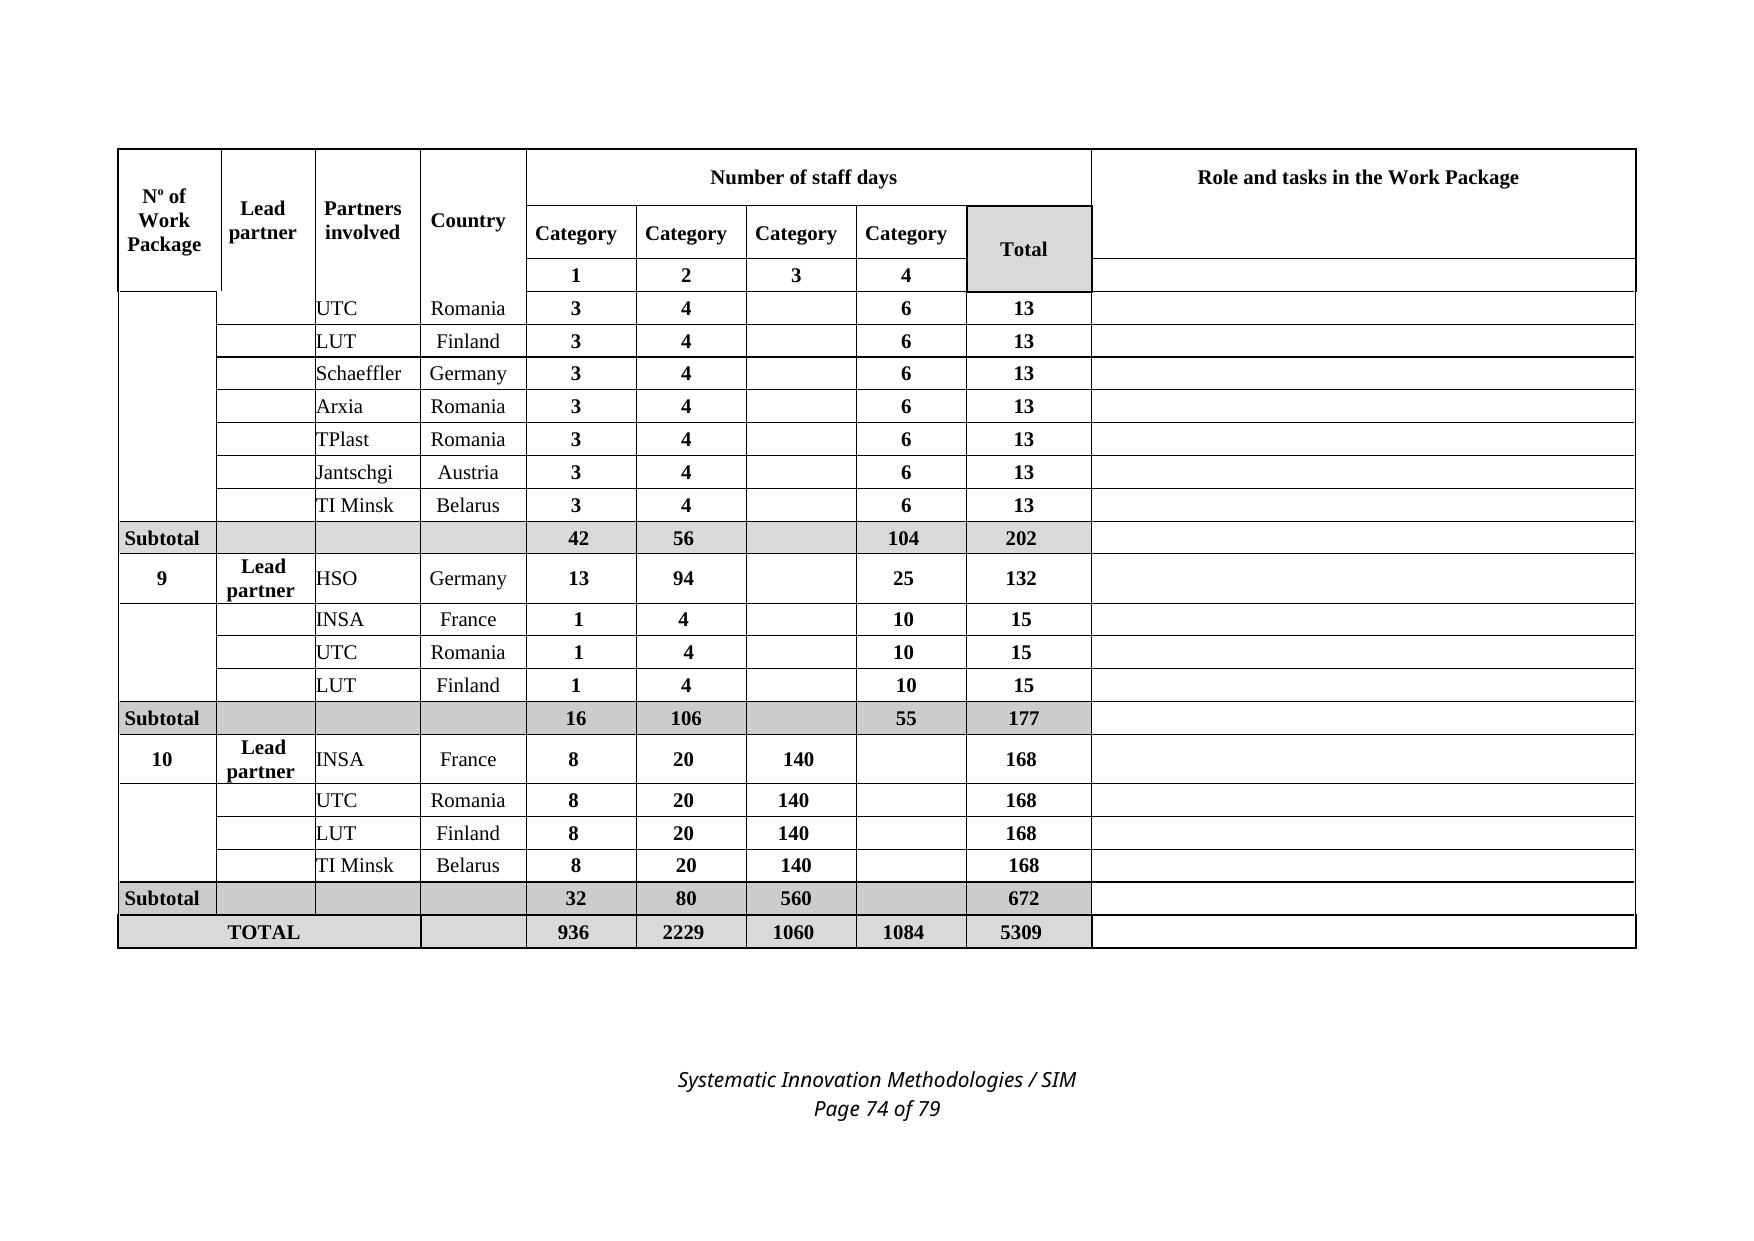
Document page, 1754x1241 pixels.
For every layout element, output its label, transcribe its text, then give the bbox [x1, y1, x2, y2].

table_cell 20 [637, 784, 746, 816]
table_cell INSA [316, 735, 420, 783]
table_cell 4 [637, 604, 746, 635]
table_cell [217, 850, 315, 881]
table_cell [421, 522, 526, 553]
table_cell Finland [421, 669, 526, 701]
table_cell 32 [527, 883, 636, 914]
table_cell 3 [527, 390, 636, 422]
table_cell [1092, 389, 1635, 422]
table_cell 6 [857, 325, 966, 356]
table_cell [316, 702, 420, 734]
table_cell Romania [421, 390, 526, 422]
table_cell [747, 669, 856, 701]
table_cell [1092, 668, 1635, 701]
table_cell 4 [857, 259, 966, 291]
table_cell 2229 [637, 916, 746, 947]
table_cell [1093, 914, 1635, 947]
table_cell [1092, 603, 1635, 635]
table_cell LUT [316, 669, 420, 701]
table_cell [747, 456, 856, 488]
table_cell 1 [527, 259, 636, 291]
table_cell 177 [967, 702, 1091, 734]
table_cell 8 [527, 817, 636, 848]
table_cell 8 [527, 850, 636, 881]
table_cell 20 [637, 735, 746, 783]
table_cell [1092, 455, 1635, 488]
table_cell [316, 522, 420, 553]
table_cell [1092, 849, 1635, 881]
table_cell [1092, 816, 1635, 848]
table_cell [1092, 881, 1635, 914]
table_header Lead partner [222, 150, 315, 291]
table_cell [1093, 259, 1635, 291]
table_cell Romania [421, 636, 526, 668]
table_cell [747, 292, 856, 324]
table_cell Total [968, 207, 1091, 291]
table_cell 25 [857, 554, 966, 602]
table_cell 10 [857, 604, 966, 635]
table_cell 4 [637, 292, 746, 324]
table_cell Subtotal [119, 882, 216, 914]
table_cell [217, 669, 315, 701]
table_cell [217, 291, 315, 324]
table_cell 13 [967, 293, 1091, 324]
table_cell [1092, 553, 1635, 602]
table_cell 4 [637, 489, 746, 521]
table_cell 168 [967, 850, 1091, 881]
table_cell [747, 554, 856, 602]
table_cell 6 [857, 489, 966, 521]
table_cell TOTAL [119, 915, 420, 947]
table_cell 202 [967, 522, 1091, 553]
table_cell Lead partner [217, 554, 315, 602]
table_cell 13 [967, 390, 1091, 422]
table_cell [747, 636, 856, 668]
table_cell 8 [527, 735, 636, 783]
table_cell [421, 702, 526, 734]
table_cell Romania [421, 784, 526, 816]
table_cell [119, 784, 216, 881]
table_cell 168 [967, 817, 1091, 848]
table_cell 3 [747, 259, 856, 291]
table_cell 94 [637, 554, 746, 602]
table_cell 80 [637, 883, 746, 914]
table_cell HSO [316, 554, 420, 602]
table_cell [747, 604, 856, 635]
table_cell 13 [967, 423, 1091, 455]
table_cell 1 [527, 604, 636, 635]
table_cell 1 [527, 669, 636, 701]
table_cell 4 [637, 456, 746, 488]
table_cell 56 [637, 522, 746, 553]
table_cell Category [637, 206, 746, 258]
table_cell 560 [747, 883, 856, 914]
table_cell [1092, 783, 1635, 816]
table_cell 4 [637, 636, 746, 668]
table_cell [217, 522, 315, 553]
table_cell [1092, 324, 1635, 356]
table_cell Romania [421, 291, 526, 324]
table_cell [1092, 356, 1635, 389]
table_cell 13 [527, 554, 636, 602]
table_cell Austria [421, 456, 526, 488]
table_cell 168 [967, 784, 1091, 816]
table_header Role and tasks in the Work Package [1092, 150, 1635, 205]
table_cell [1092, 422, 1635, 455]
table_cell 140 [747, 735, 856, 783]
table_cell [1092, 488, 1635, 521]
table_cell [217, 456, 315, 488]
table_cell [217, 702, 315, 734]
table_cell Category [747, 206, 856, 258]
table_cell Germany [421, 358, 526, 389]
table_cell [421, 883, 526, 914]
table_cell Category [857, 206, 966, 258]
table_cell 8 [527, 784, 636, 816]
table_cell 3 [527, 456, 636, 488]
table_cell 13 [967, 456, 1091, 488]
table_cell [857, 850, 966, 881]
table_cell 10 [857, 669, 966, 701]
table_cell 1084 [857, 916, 966, 947]
table_cell 4 [637, 390, 746, 422]
table_cell Finland [421, 325, 526, 356]
table_cell [747, 522, 856, 553]
table_cell [747, 489, 856, 521]
table_cell [119, 292, 216, 521]
table_cell 3 [527, 489, 636, 521]
table_cell Schaeffler [316, 358, 420, 389]
table_cell [1092, 521, 1635, 553]
table_cell Romania [421, 423, 526, 455]
table_cell 13 [967, 489, 1091, 521]
table_cell [857, 883, 966, 914]
table_cell Finland [421, 817, 526, 848]
table_cell [747, 423, 856, 455]
table_cell LUT [316, 817, 420, 848]
table_cell 132 [967, 554, 1091, 602]
table_cell TPlast [316, 423, 420, 455]
table_cell 140 [747, 784, 856, 816]
table_cell [217, 636, 315, 668]
table_cell Belarus [421, 850, 526, 881]
table_cell Category [527, 206, 636, 258]
table_cell 6 [857, 423, 966, 455]
table_cell 15 [967, 636, 1091, 668]
table_cell [747, 325, 856, 356]
table_cell [1093, 205, 1635, 258]
table_cell 936 [527, 916, 636, 947]
table_cell 3 [527, 292, 636, 324]
table_cell 4 [637, 325, 746, 356]
table_cell 42 [527, 522, 636, 553]
table_cell Jantschgi [316, 456, 420, 488]
table_cell [217, 784, 315, 816]
table_cell Germany [421, 554, 526, 602]
table_cell 3 [527, 358, 636, 389]
table_cell [747, 702, 856, 734]
table_cell [1092, 291, 1635, 324]
table_header Partners involved [316, 150, 420, 291]
table_cell [217, 489, 315, 521]
table_cell [747, 390, 856, 422]
table_cell Subtotal [119, 702, 216, 734]
table_cell 4 [637, 358, 746, 389]
table_header Country [421, 150, 526, 291]
table_cell France [421, 735, 526, 783]
table_cell Subtotal [119, 522, 216, 553]
table_cell [422, 916, 526, 947]
table_cell 3 [527, 325, 636, 356]
table_cell 5309 [967, 916, 1091, 947]
table_cell 4 [637, 669, 746, 701]
table_cell 140 [747, 817, 856, 848]
table_header Number of staff days [527, 150, 1091, 205]
table_header No of Work Package [119, 150, 221, 291]
table_cell 6 [857, 456, 966, 488]
table_cell 3 [527, 423, 636, 455]
table_cell [217, 883, 315, 914]
table_cell 1 [527, 636, 636, 668]
table_cell 168 [967, 735, 1091, 783]
table_cell TI Minsk [316, 489, 420, 521]
table_cell 104 [857, 522, 966, 553]
table_cell [1092, 734, 1635, 783]
table_cell [217, 604, 315, 635]
table_cell 140 [747, 850, 856, 881]
table_cell 4 [637, 423, 746, 455]
table_cell 15 [967, 669, 1091, 701]
table_cell [857, 784, 966, 816]
table_cell 10 [119, 735, 216, 783]
table_cell Arxia [316, 390, 420, 422]
table_cell [217, 423, 315, 455]
table_cell 672 [967, 883, 1091, 914]
table_cell [1092, 635, 1635, 668]
table_cell [217, 325, 315, 356]
table_cell [217, 817, 315, 848]
table_cell 10 [857, 636, 966, 668]
table_cell LUT [316, 325, 420, 356]
table_cell 6 [857, 358, 966, 389]
table_cell 6 [857, 390, 966, 422]
table_cell Lead partner [217, 735, 315, 783]
table_cell 20 [637, 850, 746, 881]
table_cell 9 [119, 554, 216, 602]
table_cell UTC [316, 291, 420, 324]
table_cell [119, 604, 216, 701]
table_cell [857, 735, 966, 783]
table_cell 106 [637, 702, 746, 734]
table_cell 6 [857, 292, 966, 324]
table_cell 20 [637, 817, 746, 848]
table_cell TI Minsk [316, 850, 420, 881]
table_cell 55 [857, 702, 966, 734]
table_cell 1060 [747, 916, 856, 947]
table_cell 16 [527, 702, 636, 734]
table_cell 13 [967, 358, 1091, 389]
table_cell [857, 817, 966, 848]
table_cell [217, 358, 315, 389]
table_cell Belarus [421, 489, 526, 521]
table_cell UTC [316, 636, 420, 668]
table_cell 13 [967, 325, 1091, 356]
table_cell [217, 390, 315, 422]
table_cell France [421, 604, 526, 635]
table_cell 2 [637, 259, 746, 291]
table_cell 15 [967, 604, 1091, 635]
table_cell UTC [316, 784, 420, 816]
table_cell [316, 883, 420, 914]
table_cell [1092, 701, 1635, 734]
table_cell INSA [316, 604, 420, 635]
table_cell [747, 358, 856, 389]
